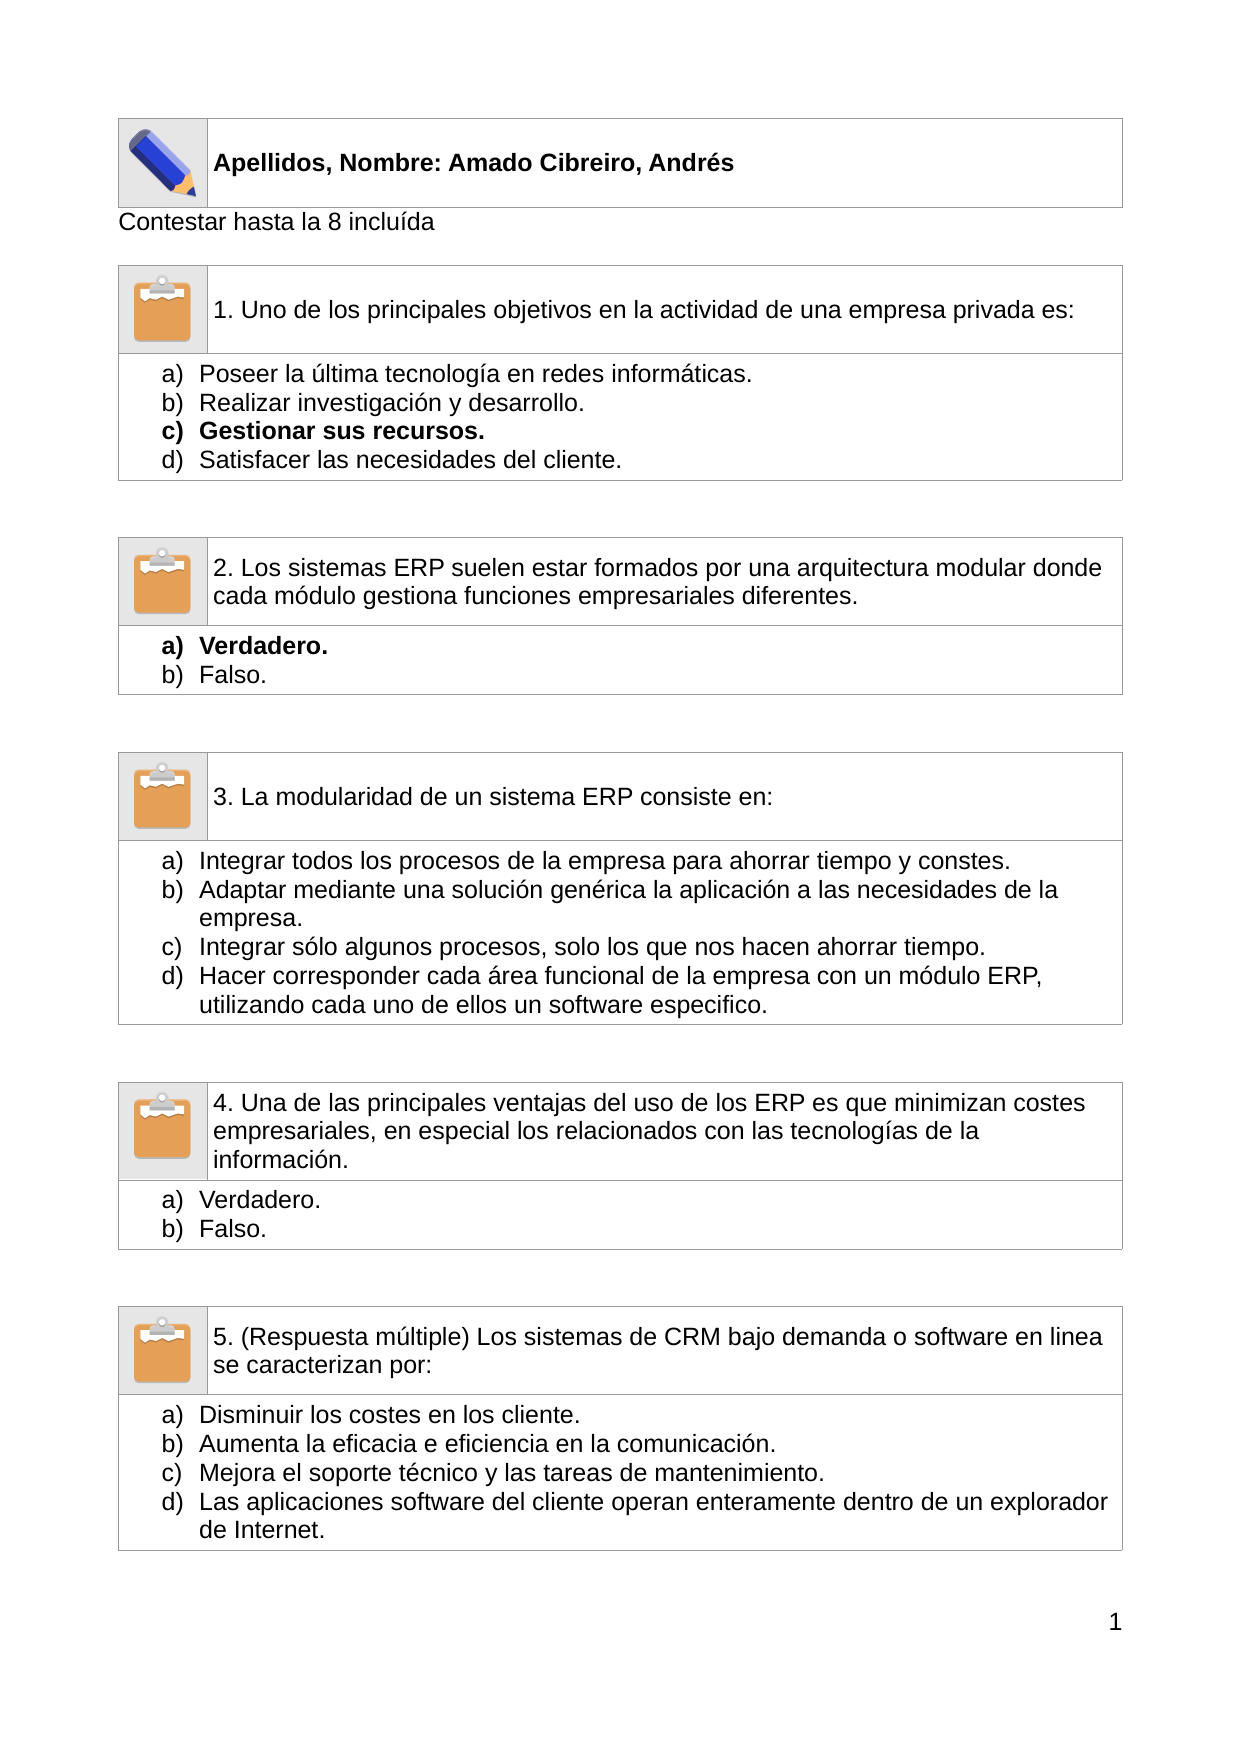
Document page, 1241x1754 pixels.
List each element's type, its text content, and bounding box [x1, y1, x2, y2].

text Contestar hasta la 8 incluída [118, 208, 1122, 236]
table_header [119, 538, 207, 625]
table_cell Poseer la última tecnología en redes informáticas. Realizar investigación y desarrollo. Gestionar sus recursos. Satisfacer las necesidades del cliente. [119, 354, 1122, 479]
table_cell Integrar todos los procesos de la empresa para ahorrar tiempo y constes. Adaptar mediante una solución genérica la aplicación a las necesidades de la empresa. Integrar sólo algunos procesos, solo los que nos hacen ahorrar tiempo. Hacer corresponder cada área funcional de la empresa con un módulo ERP, utilizando cada uno de ellos un software especifico. [119, 841, 1122, 1024]
table_cell Verdadero. Falso. [119, 626, 1122, 694]
table_header 2. Los sistemas ERP suelen estar formados por una arquitectura modular donde cada módulo gestiona funciones empresariales diferentes. [208, 538, 1122, 625]
table_header [119, 266, 207, 353]
table_header [119, 1083, 207, 1179]
table_header [119, 1307, 207, 1394]
table_header 1. Uno de los principales objetivos en la actividad de una empresa privada es: [208, 266, 1122, 353]
table_header [119, 753, 207, 840]
table_header [119, 119, 207, 207]
table_header 5. (Respuesta múltiple) Los sistemas de CRM bajo demanda o software en linea se caracterizan por: [208, 1307, 1122, 1394]
table_cell Verdadero. Falso. [119, 1181, 1122, 1249]
table_header Apellidos, Nombre: Amado Cibreiro, Andrés [208, 119, 1122, 207]
table_header 4. Una de las principales ventajas del uso de los ERP es que minimizan costes empresariales, en especial los relacionados con las tecnologías de la información. [208, 1083, 1122, 1179]
table_cell Disminuir los costes en los cliente. Aumenta la eficacia e eficiencia en la comunicación. Mejora el soporte técnico y las tareas de mantenimiento. Las aplicaciones software del cliente operan enteramente dentro de un explorador de Internet. [119, 1395, 1122, 1550]
table_header 3. La modularidad de un sistema ERP consiste en: [208, 753, 1122, 840]
